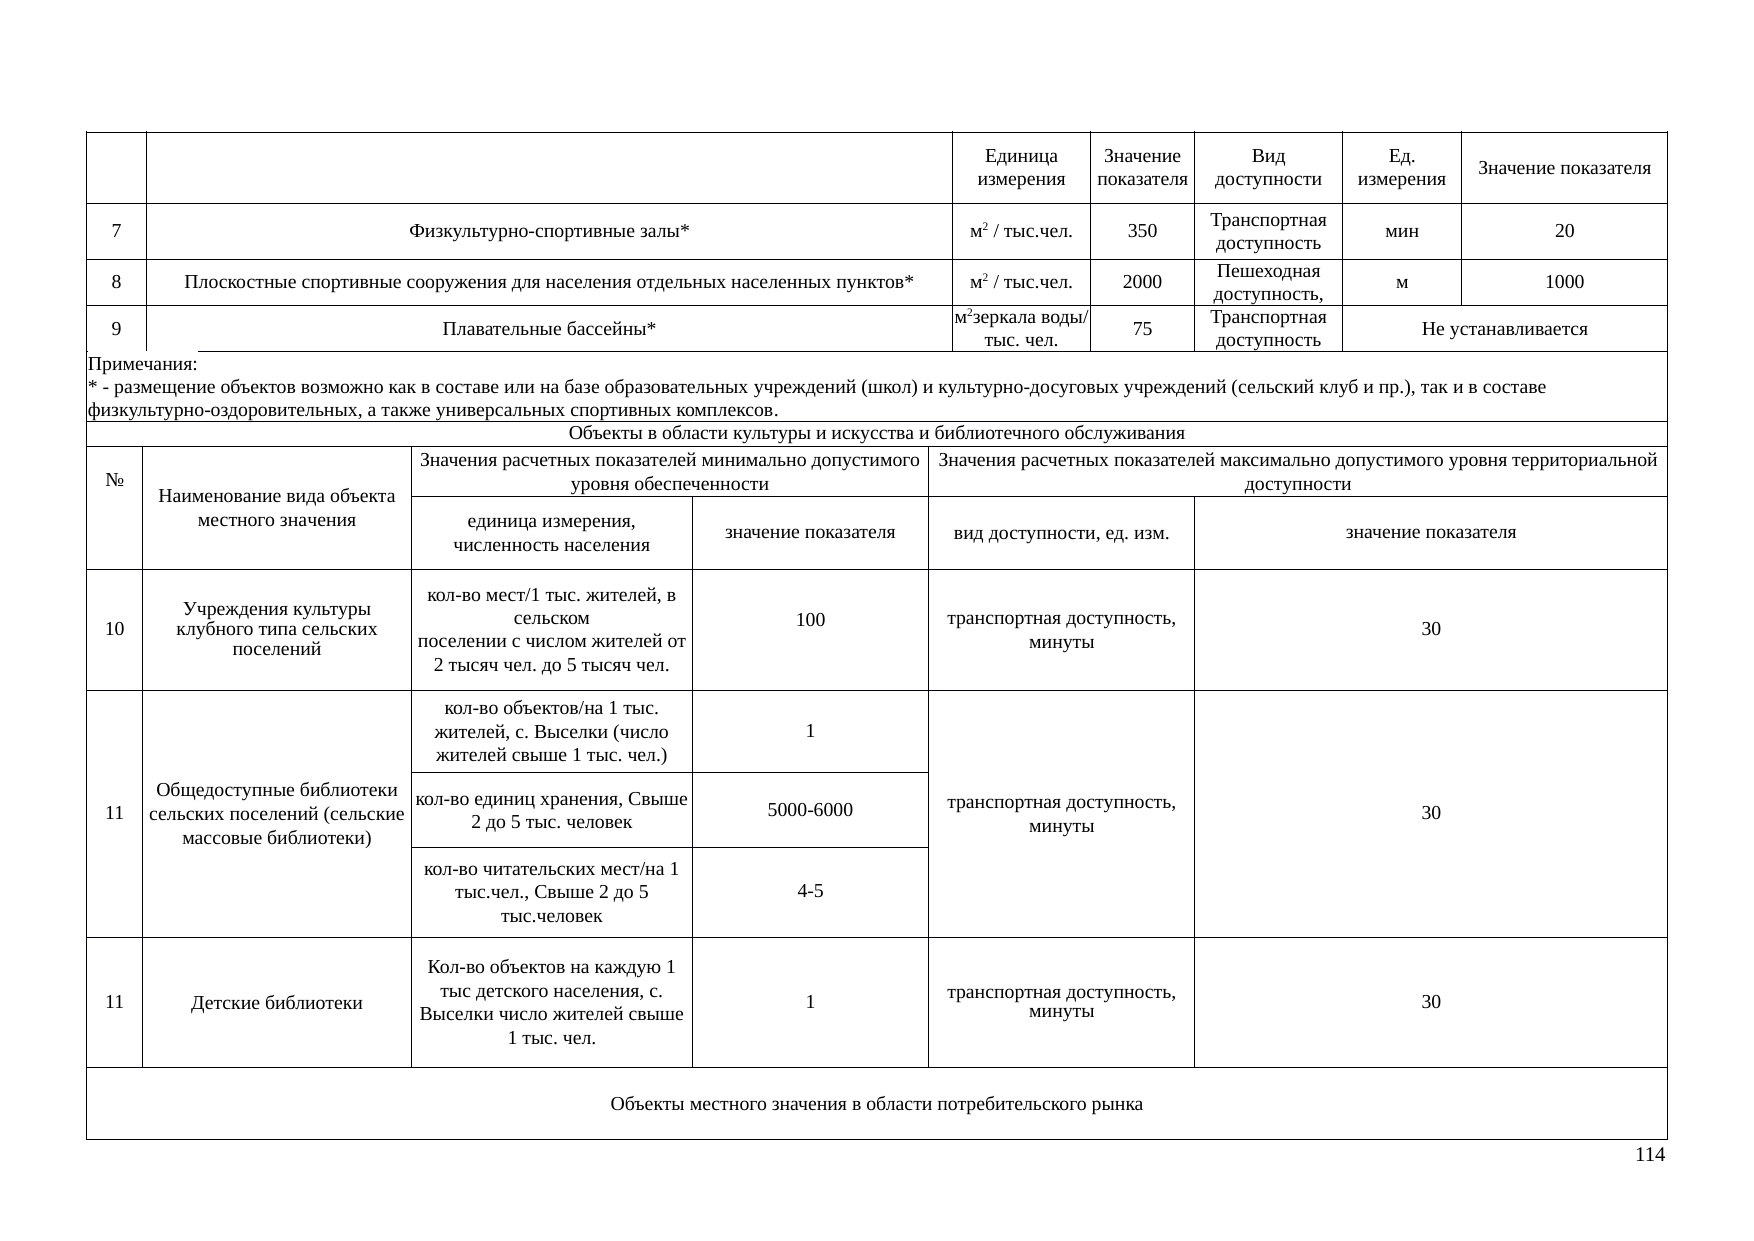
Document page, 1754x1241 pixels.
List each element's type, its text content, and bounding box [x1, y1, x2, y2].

table_cell 20 [1462, 204, 1667, 259]
table_cell м2 / тыс.чел. [953, 260, 1090, 305]
table_cell 75 [1091, 306, 1194, 351]
table_cell Плавательные бассейны* [147, 306, 952, 351]
table_cell 1 [693, 938, 928, 1067]
table_cell 7 [87, 204, 146, 259]
table_cell кол-во объектов/на 1 тыс. жителей, с. Выселки (число жителей свыше 1 тыс. чел.) [412, 691, 692, 772]
table_cell м2 / тыс.чел. [953, 204, 1090, 259]
table_cell [147, 133, 952, 202]
table_cell № [87, 447, 142, 568]
table_cell транспортная до­ступность, минуты [929, 570, 1194, 690]
table_cell Объекты местного значения в области потребительского рынка [87, 1068, 1667, 1139]
table_cell 30 [1195, 570, 1667, 690]
table_cell 11 [87, 691, 142, 936]
table_cell 100 [693, 570, 928, 690]
table_cell [87, 133, 146, 202]
table_cell 9 [87, 306, 146, 351]
table_cell транспортная до­ступность, минуты [929, 938, 1194, 1067]
table_cell Транспортная доступность [1195, 204, 1342, 259]
table_cell 1000 [1462, 260, 1667, 305]
table_cell мин [1343, 204, 1461, 259]
table_cell м [1343, 260, 1461, 305]
table_cell Единица измерения [953, 133, 1090, 202]
table_cell 4-5 [693, 848, 928, 936]
table_cell Ед. измерения [1343, 133, 1461, 202]
table_cell единица из­мерения, численность населения [412, 497, 692, 568]
table_cell 1 [693, 691, 928, 772]
table_cell значение показателя [693, 497, 928, 568]
table_cell значение показателя [1195, 497, 1667, 568]
table_cell Значение показателя [1091, 133, 1194, 202]
table_cell Учреждения культуры клубного типа сельских поселений [143, 570, 411, 690]
table_cell Физкультурно-спортивные залы* [147, 204, 952, 259]
table_cell 2000 [1091, 260, 1194, 305]
table_cell 11 [87, 938, 142, 1067]
table_cell Плоскостные спортивные сооружения для населения отдельных населенных пунктов* [147, 260, 952, 305]
table_cell транспортная до­ступность, минуты [929, 691, 1194, 936]
table_cell 350 [1091, 204, 1194, 259]
table_cell 30 [1195, 938, 1667, 1067]
table_cell Транспортная доступность [1195, 306, 1342, 351]
table_cell кол-во читательских мест/на 1 тыс.чел., Свыше 2 до 5 тыс.человек [412, 848, 692, 936]
table_cell Пешеходная доступность, [1195, 260, 1342, 305]
table_cell Значение показателя [1462, 133, 1667, 202]
table_cell Общедоступные библиотеки сельских поселений (сельские массовые библиотеки) [143, 691, 411, 936]
table_cell Детские библиотеки [143, 938, 411, 1067]
table_cell 5000-6000 [693, 773, 928, 847]
table_cell м2зеркала воды/ тыс. чел. [953, 306, 1090, 351]
table_cell 10 [87, 570, 142, 690]
table_cell Кол-во объектов на каждую 1 тыс детского населения, с. Выселки число жителей свыше 1 тыс. чел. [412, 938, 692, 1067]
table_cell кол-во единиц хранения, Свыше 2 до 5 тыс. человек [412, 773, 692, 847]
table_cell вид доступности, ед. изм. [929, 497, 1194, 568]
table_cell кол-во мест/1 тыс. жителей, в сельском поселении с числом жителей от 2 тысяч чел. до 5 тысяч чел. [412, 570, 692, 690]
table_cell 30 [1195, 691, 1667, 936]
table_cell Не устанавливается [1343, 306, 1667, 351]
table_cell Наименование вида объекта местного зна­чения [143, 447, 411, 568]
table_cell Вид доступности [1195, 133, 1342, 202]
table_cell 8 [87, 260, 146, 305]
